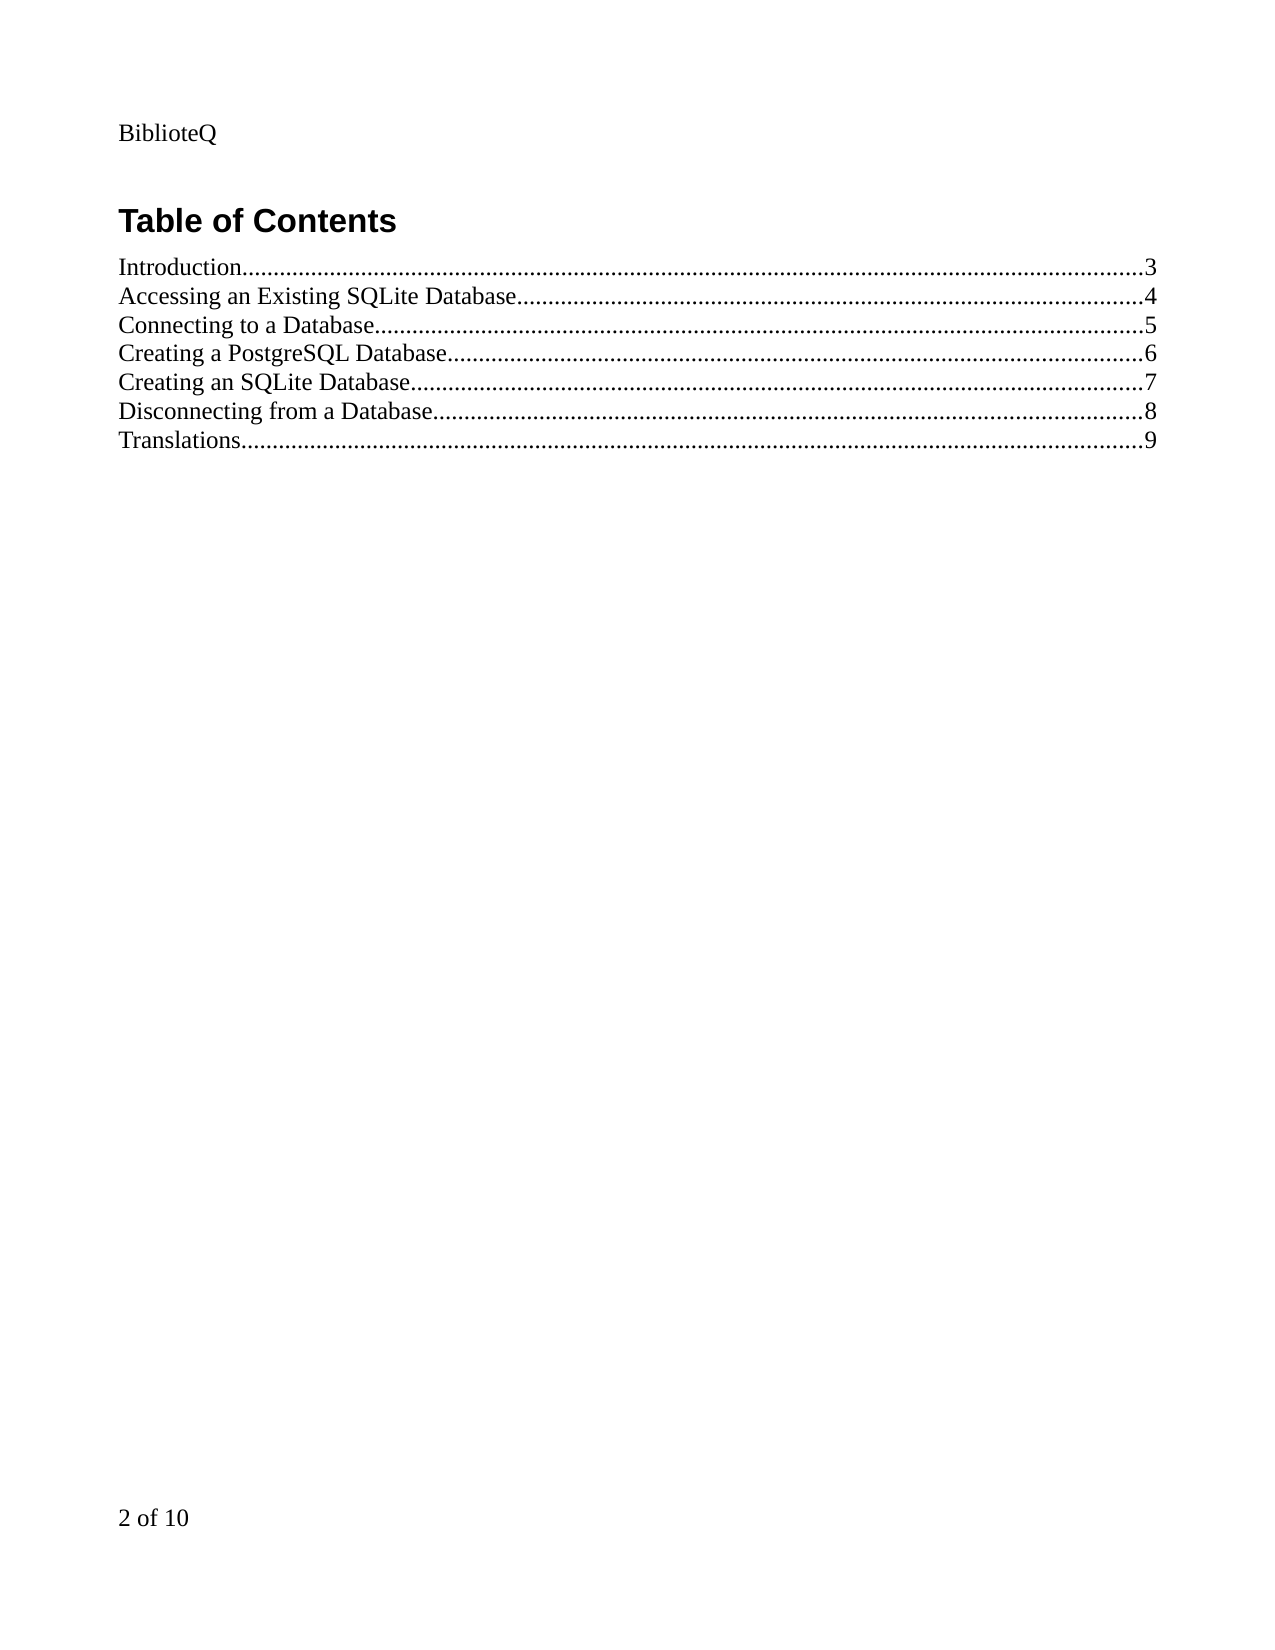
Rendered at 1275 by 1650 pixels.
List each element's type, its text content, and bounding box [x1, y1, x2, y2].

text Creating an SQLite Database 7 [118, 367, 1157, 396]
text Disconnecting from a Database 8 [118, 396, 1157, 425]
text Connecting to a Database 5 [118, 310, 1157, 338]
text Introduction 3 [118, 252, 1157, 281]
text Accessing an Existing SQLite Database 4 [118, 281, 1157, 310]
text Translations 9 [118, 425, 1157, 453]
text Creating a PostgreSQL Database 6 [118, 338, 1157, 367]
subtitle Table of Contents [118, 201, 1157, 240]
